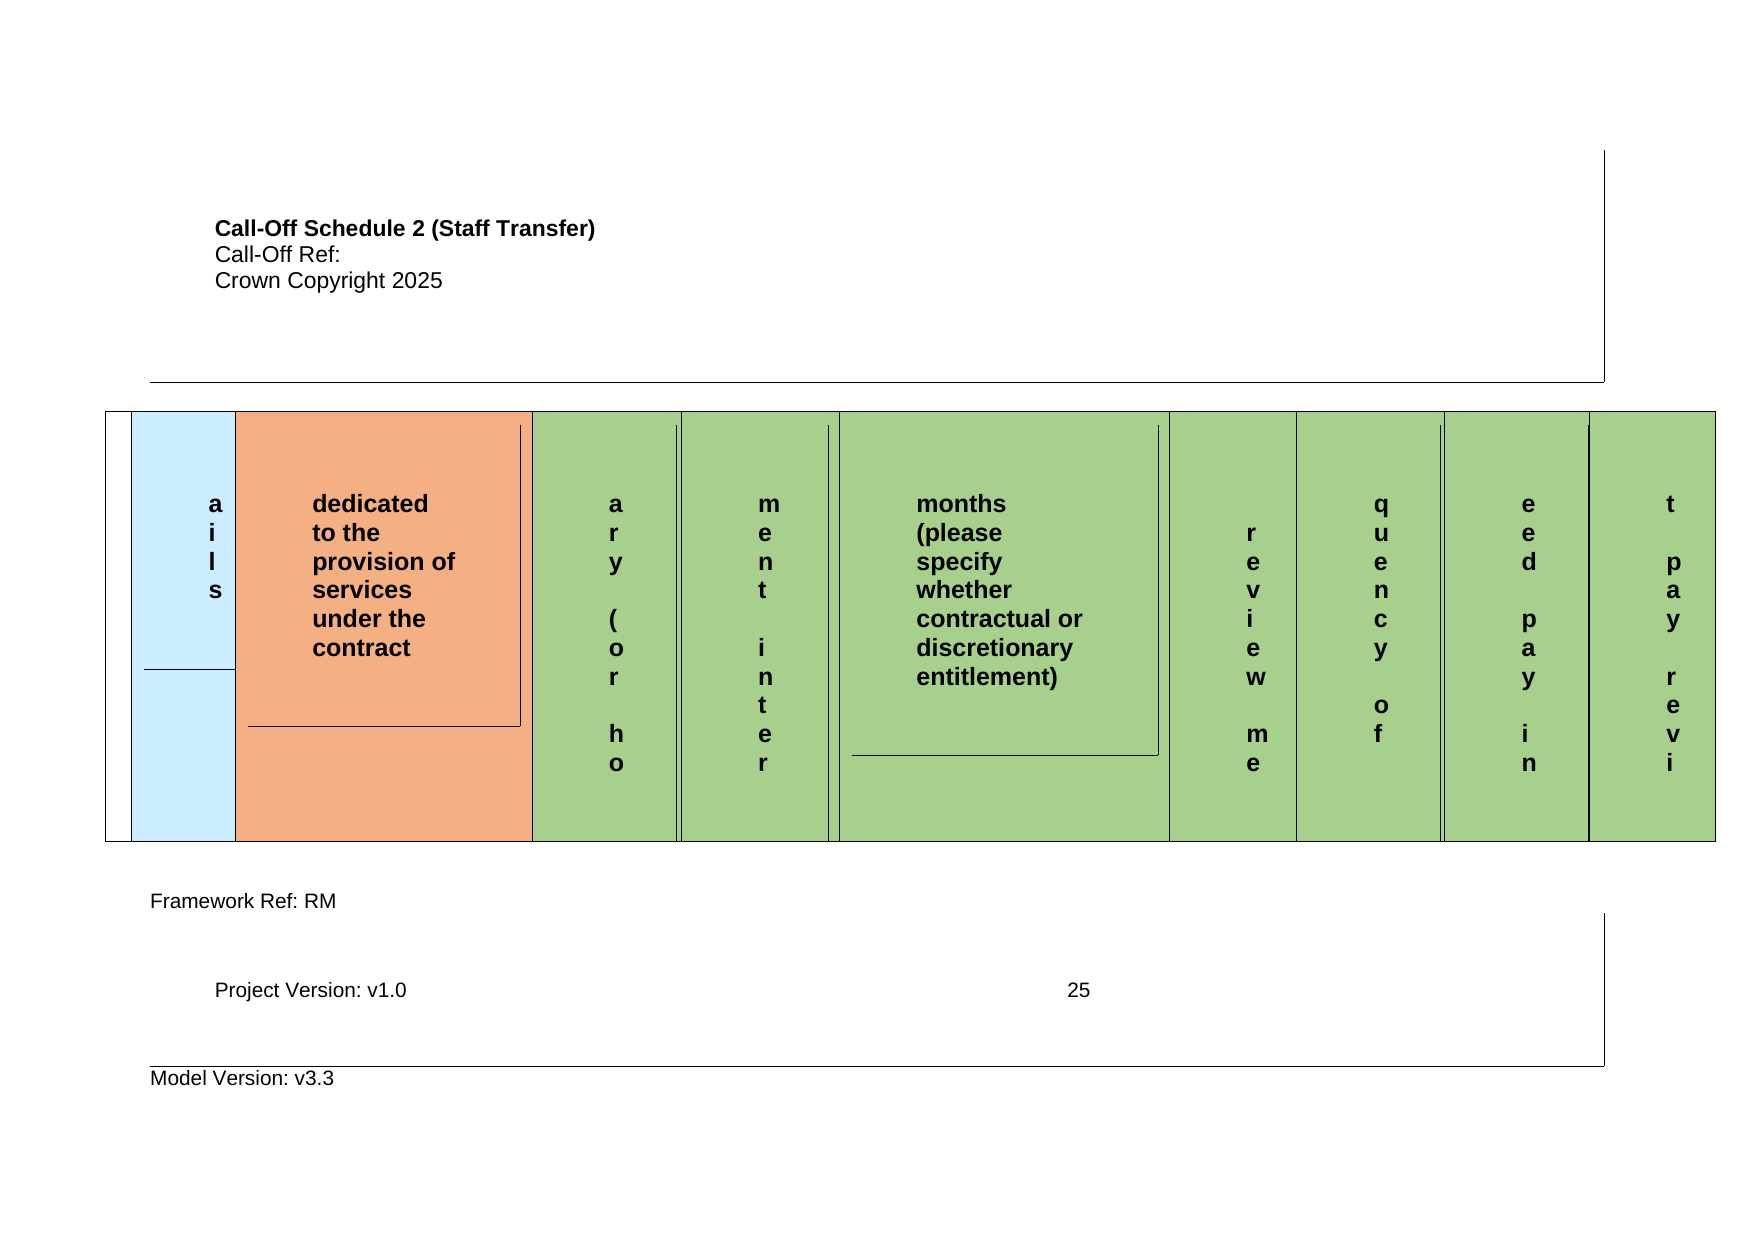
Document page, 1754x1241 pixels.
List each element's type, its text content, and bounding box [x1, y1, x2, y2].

table_cell quency of [1297, 412, 1444, 841]
table_cell dedicated to the provision of services under the contract [236, 412, 532, 841]
table_cell ment inter [682, 412, 839, 841]
table_cell eed pay in [1445, 412, 1589, 841]
table_cell ails [132, 412, 235, 841]
table_cell t pay revi [1590, 412, 1715, 841]
table_cell months (please specify whether contractual or discretionary entitlement) [840, 412, 1169, 841]
table_cell [1716, 411, 1730, 841]
table_cell ary (or ho [533, 412, 681, 841]
table_cell [106, 412, 131, 841]
table_cell review me [1170, 412, 1296, 841]
